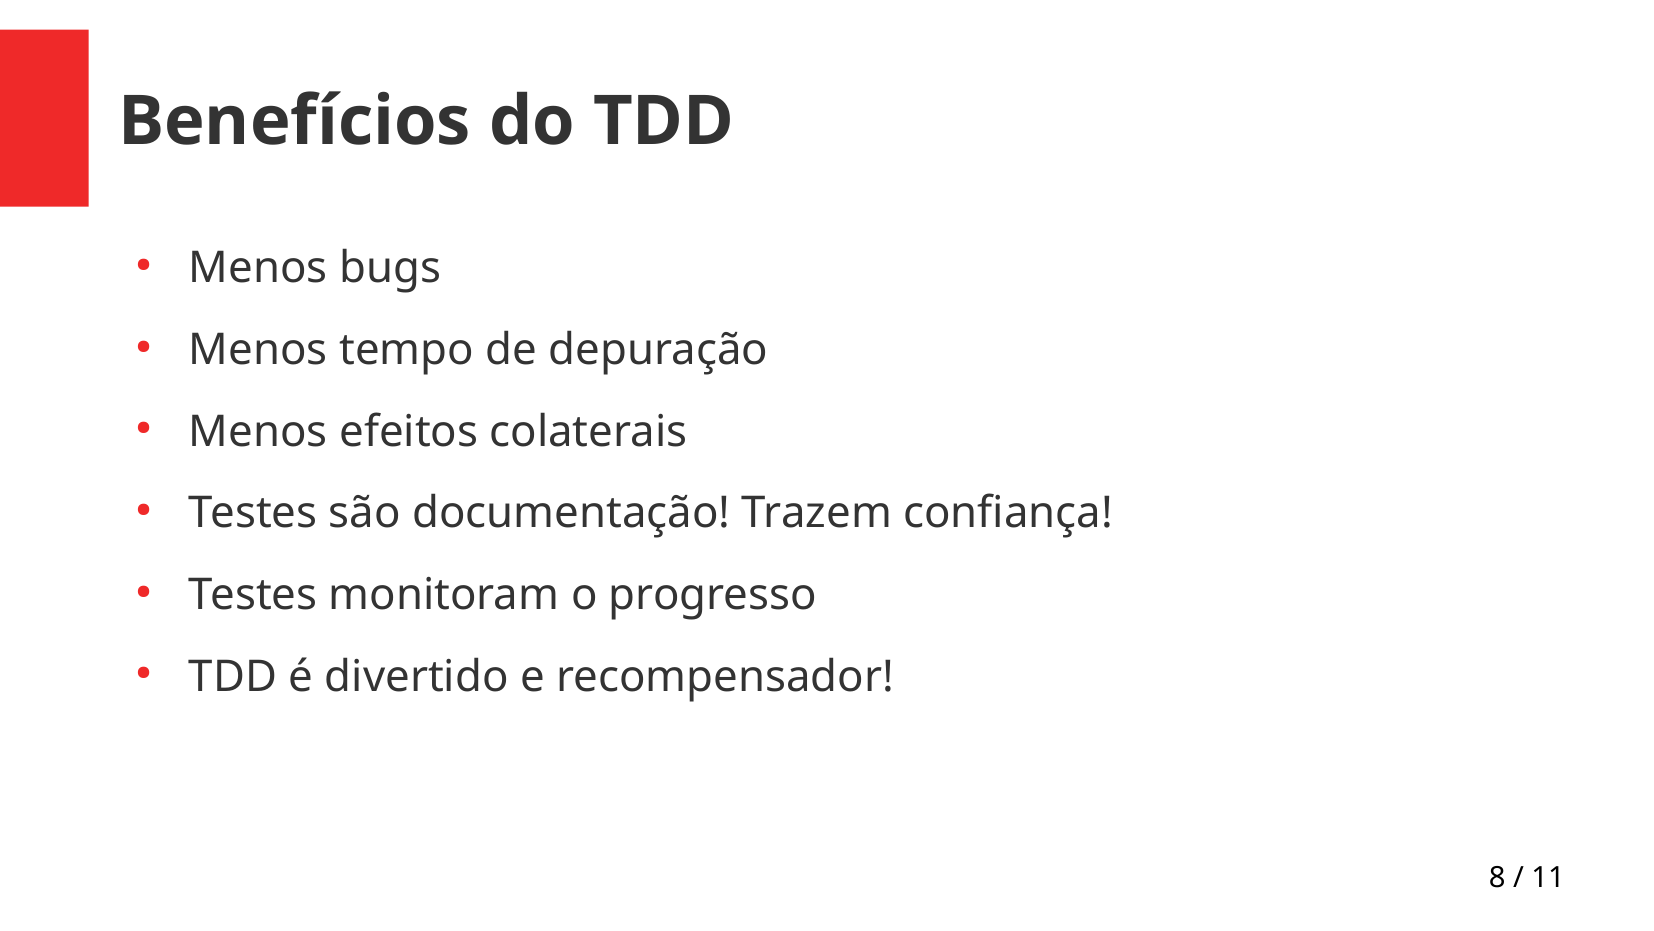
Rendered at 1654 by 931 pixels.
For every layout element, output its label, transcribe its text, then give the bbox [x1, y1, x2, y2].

title Benefícios do TDD [118, 29, 1595, 207]
list Menos bugs Menos tempo de depuração Menos efeitos colaterais Testes são documentação! Trazem confiança! Testes monitoram o progresso TDD é divertido e recompensador! [118, 236, 1595, 798]
